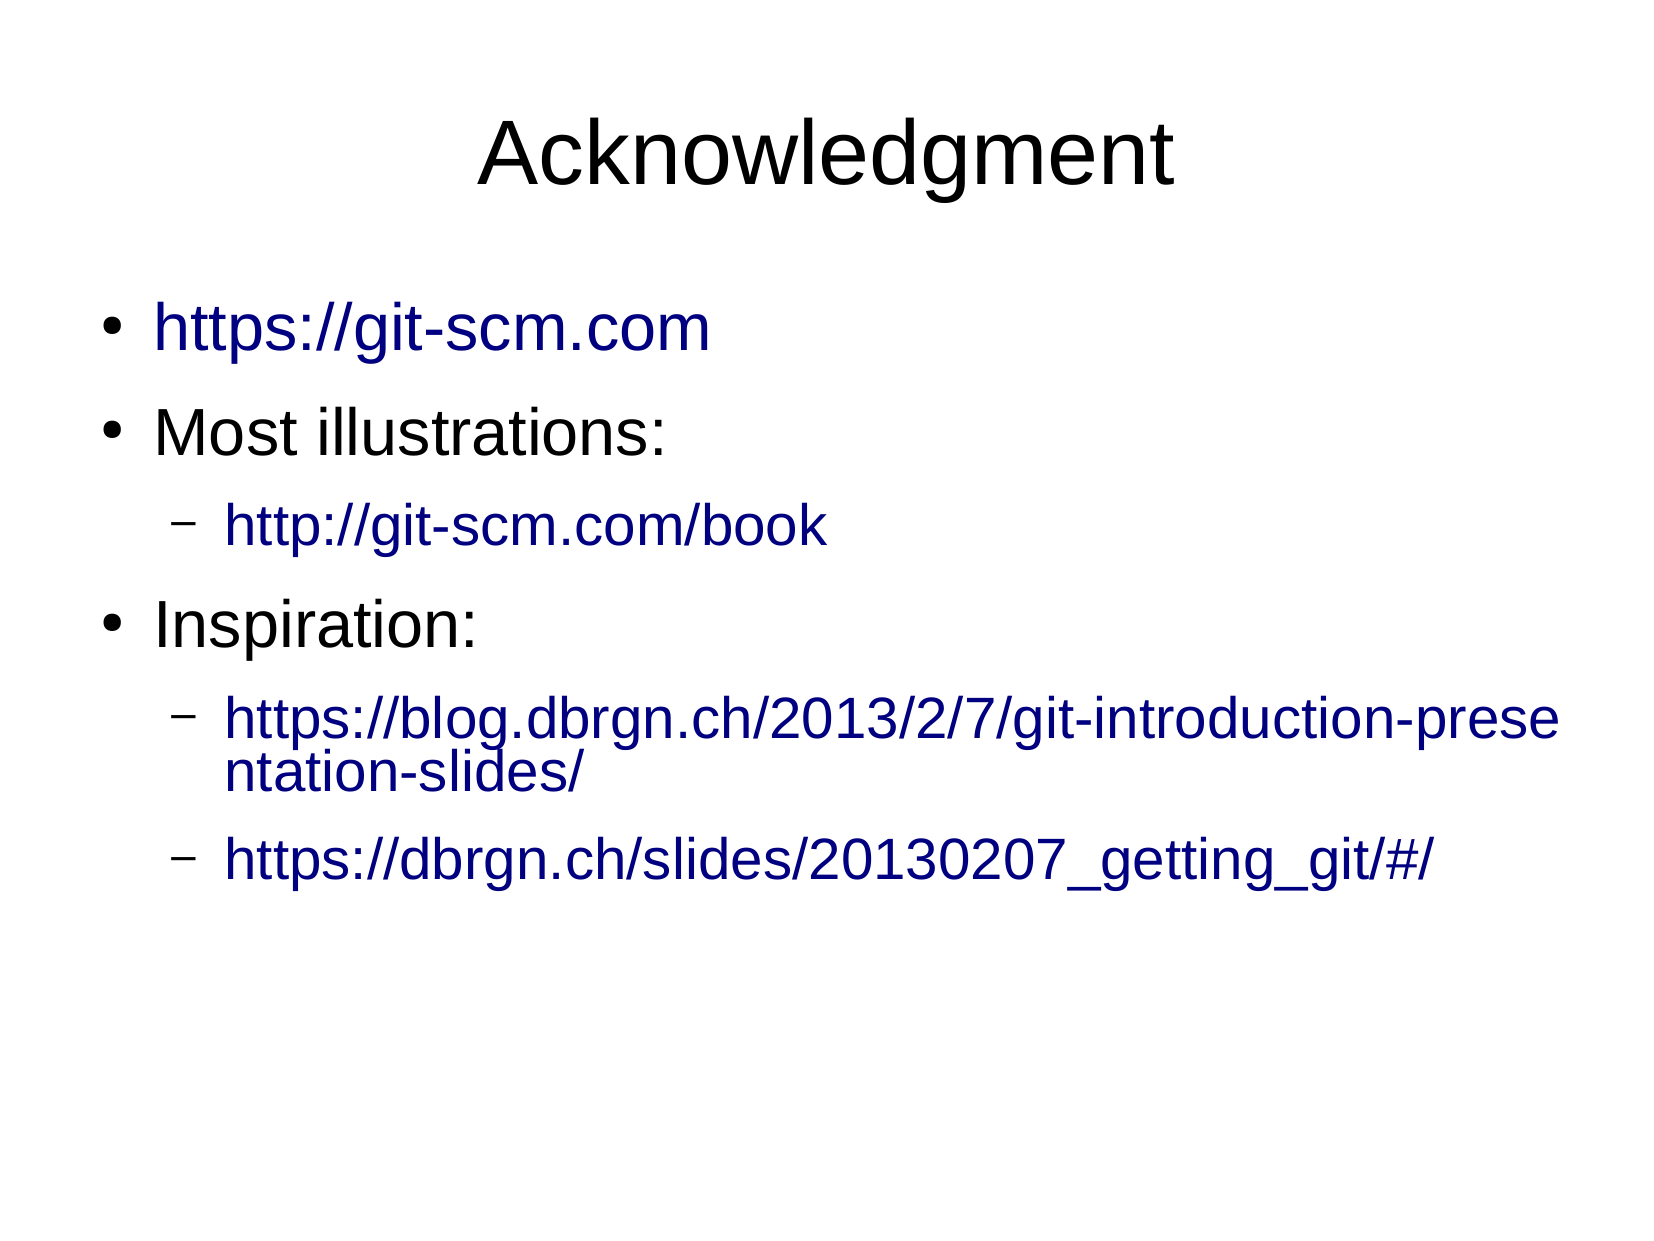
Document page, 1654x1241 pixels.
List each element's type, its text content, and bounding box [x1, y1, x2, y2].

list https://git-scm.com Most illustrations: http://git-scm.com/book Inspiration: https://blog.dbrgn.ch/2013/2/7/git-introduction-presentation-slides/ https://dbrgn.ch/slides/20130207_getting_git/#/ [82, 290, 1571, 1010]
title Acknowledgment [82, 49, 1571, 257]
